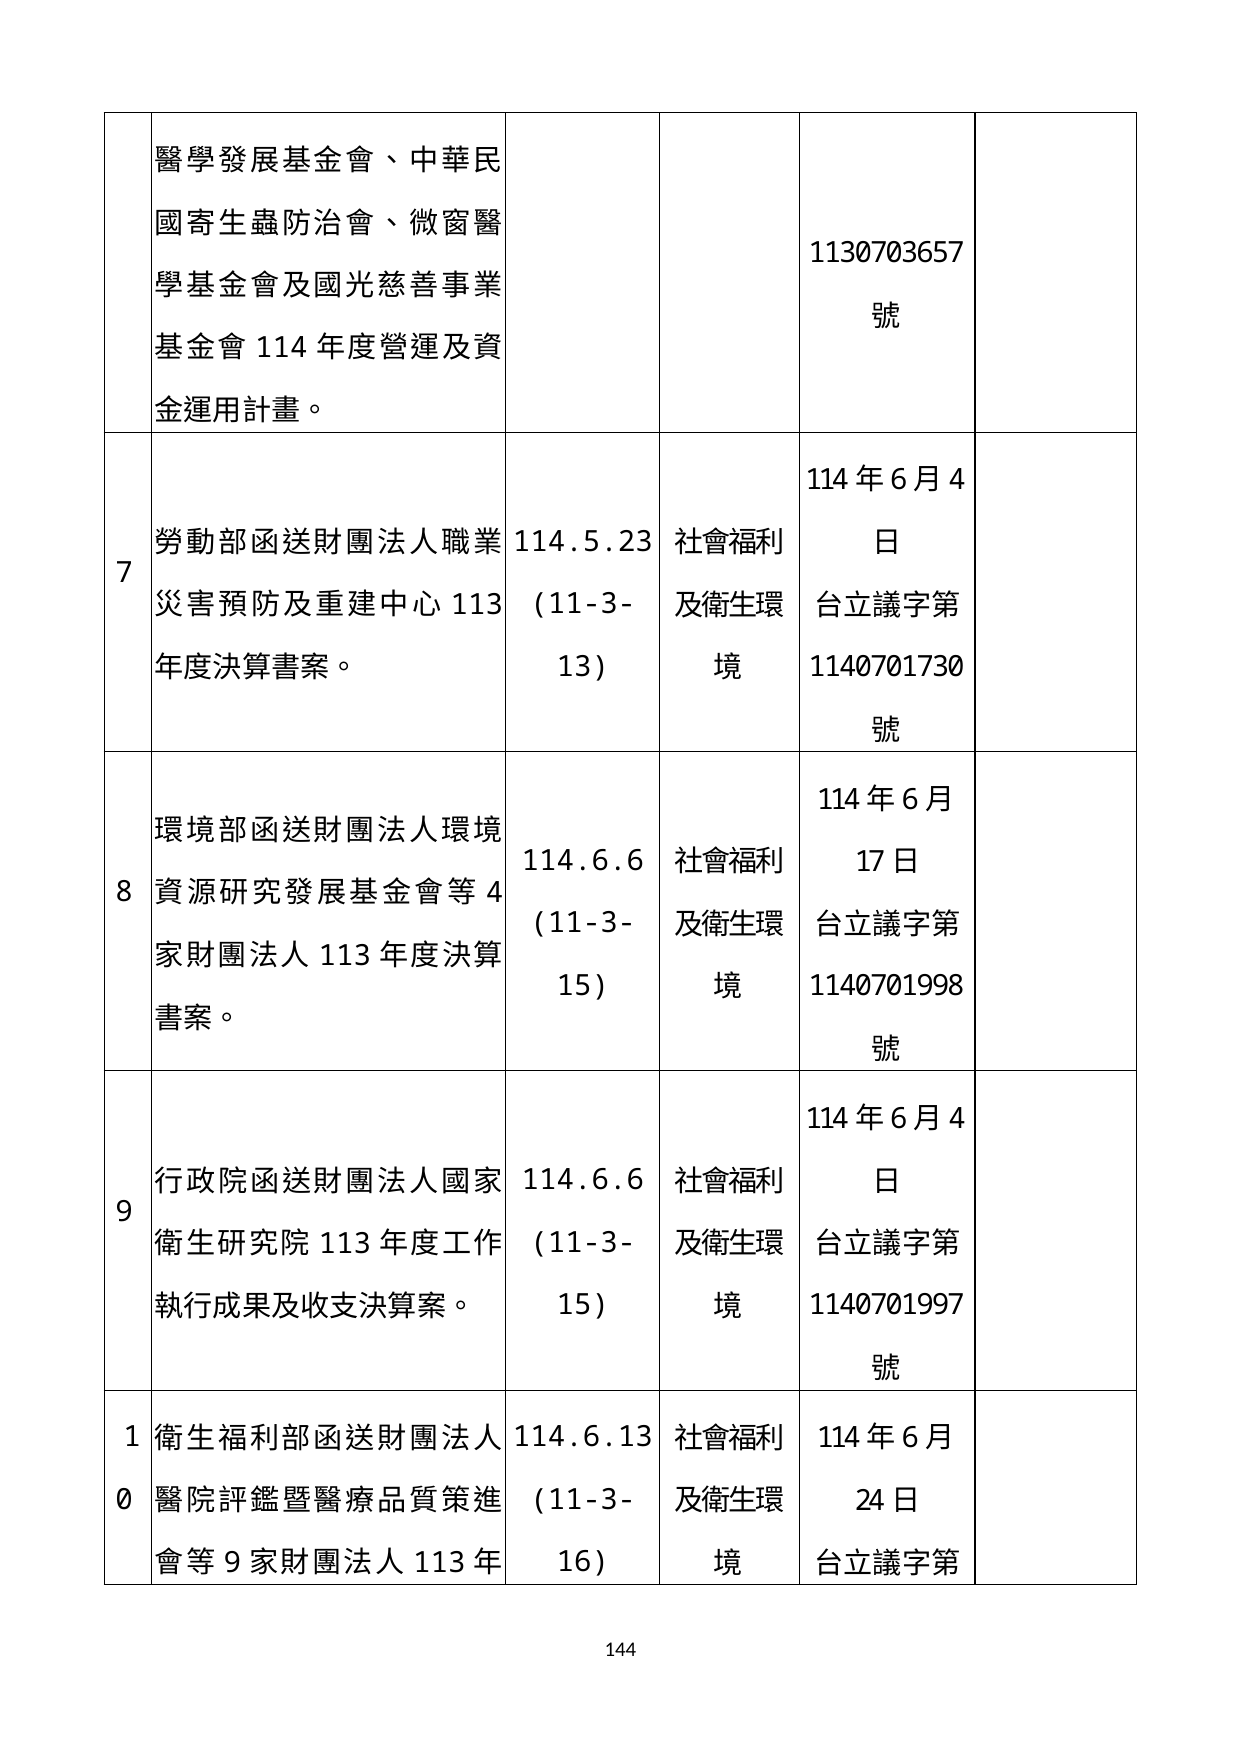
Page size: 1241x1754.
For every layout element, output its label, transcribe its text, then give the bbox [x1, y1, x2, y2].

table_cell [976, 1391, 1136, 1584]
table_cell 1130703657號 [800, 113, 974, 432]
table_cell [976, 113, 1136, 432]
table_cell 114年6月17日 台立議字第1140701998號 [800, 752, 974, 1070]
table_cell 社會福利及衛生環境 [660, 433, 799, 751]
table_cell [105, 113, 151, 432]
table_cell [976, 1071, 1136, 1390]
table_cell [105, 752, 151, 1070]
table_cell [976, 433, 1136, 751]
table_cell 環境部函送財團法人環境資源研究發展基金會等4家財團法人113年度決算書案。 [152, 752, 505, 1070]
table_cell 醫學發展基金會、中華民國寄生蟲防治會、微窗醫學基金會及國光慈善事業基金會114年度營運及資金運用計畫。 [152, 113, 505, 432]
table_cell 社會福利及衛生環境 [660, 1071, 799, 1390]
table_cell [105, 1391, 151, 1584]
table_cell [660, 113, 799, 432]
table_cell 衛生福利部函送財團法人醫院評鑑暨醫療品質策進會等9家財團法人113年 [152, 1391, 505, 1584]
table_cell 114年6月4日 台立議字第1140701730號 [800, 433, 974, 751]
table_cell 114.6.13 (11-3-16) [506, 1391, 659, 1584]
table_cell 114年6月4日 台立議字第1140701997號 [800, 1071, 974, 1390]
table_cell [976, 752, 1136, 1070]
table_cell 社會福利及衛生環境 [660, 752, 799, 1070]
table_cell 行政院函送財團法人國家衛生研究院113年度工作執行成果及收支決算案。 [152, 1071, 505, 1390]
table_cell 114.5.23 (11-3-13) [506, 433, 659, 751]
table_cell [506, 113, 659, 432]
table_cell 114年6月24日 台立議字第 [800, 1391, 974, 1584]
table_cell 勞動部函送財團法人職業災害預防及重建中心113年度決算書案。 [152, 433, 505, 751]
table_cell 社會福利及衛生環境 [660, 1391, 799, 1584]
table_cell [105, 433, 151, 751]
table_cell 114.6.6 (11-3-15) [506, 752, 659, 1070]
table_cell 114.6.6 (11-3-15) [506, 1071, 659, 1390]
table_cell [105, 1071, 151, 1390]
